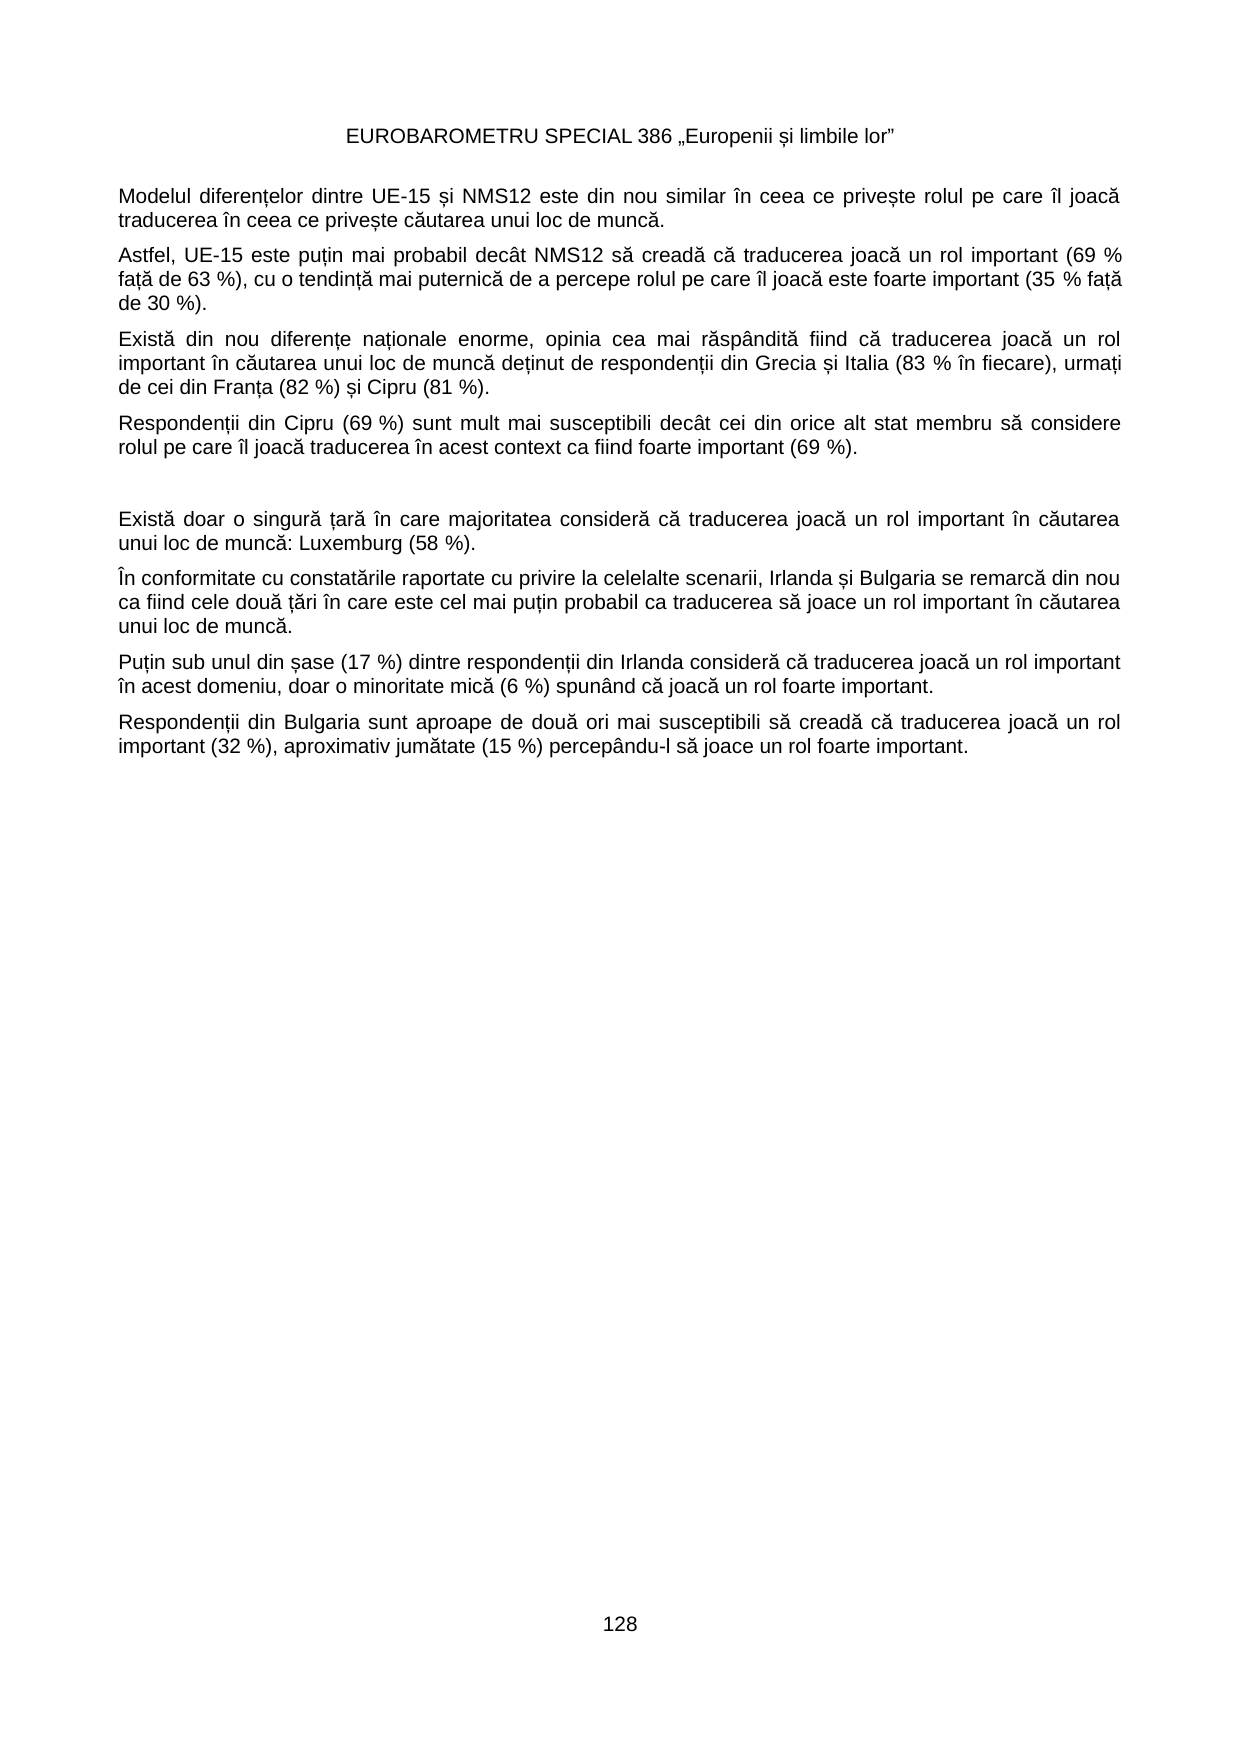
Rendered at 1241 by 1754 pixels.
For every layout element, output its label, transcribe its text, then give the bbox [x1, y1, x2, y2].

text Astfel, UE-15 este puțin mai probabil decât NMS12 să creadă că traducerea joacă un rol important (69 % față de 63 %), cu o tendință mai puternică de a percepe rolul pe care îl joacă este foarte important (35 % față de 30 %). [118, 243, 1122, 315]
text Respondenții din Bulgaria sunt aproape de două ori mai susceptibili să creadă că traducerea joacă un rol important (32 %), aproximativ jumătate (15 %) percepându-l să joace un rol foarte important. [118, 710, 1122, 758]
text Respondenții din Cipru (69 %) sunt mult mai susceptibili decât cei din orice alt stat membru să considere rolul pe care îl joacă traducerea în acest context ca fiind foarte important (69 %). [118, 411, 1122, 459]
text Puțin sub unul din șase (17 %) dintre respondenții din Irlanda consideră că traducerea joacă un rol important în acest domeniu, doar o minoritate mică (6 %) spunând că joacă un rol foarte important. [118, 650, 1122, 698]
text Există din nou diferențe naționale enorme, opinia cea mai răspândită fiind că traducerea joacă un rol important în căutarea unui loc de muncă deținut de respondenții din Grecia și Italia (83 % în fiecare), urmați de cei din Franța (82 %) și Cipru (81 %). [118, 327, 1122, 399]
text În conformitate cu constatările raportate cu privire la celelalte scenarii, Irlanda și Bulgaria se remarcă din nou ca fiind cele două țări în care este cel mai puțin probabil ca traducerea să joace un rol important în căutarea unui loc de muncă. [118, 566, 1122, 638]
text Modelul diferențelor dintre UE-15 și NMS12 este din nou similar în ceea ce privește rolul pe care îl joacă traducerea în ceea ce privește căutarea unui loc de muncă. [118, 183, 1122, 231]
text Există doar o singură țară în care majoritatea consideră că traducerea joacă un rol important în căutarea unui loc de muncă: Luxemburg (58 %). [118, 506, 1122, 554]
